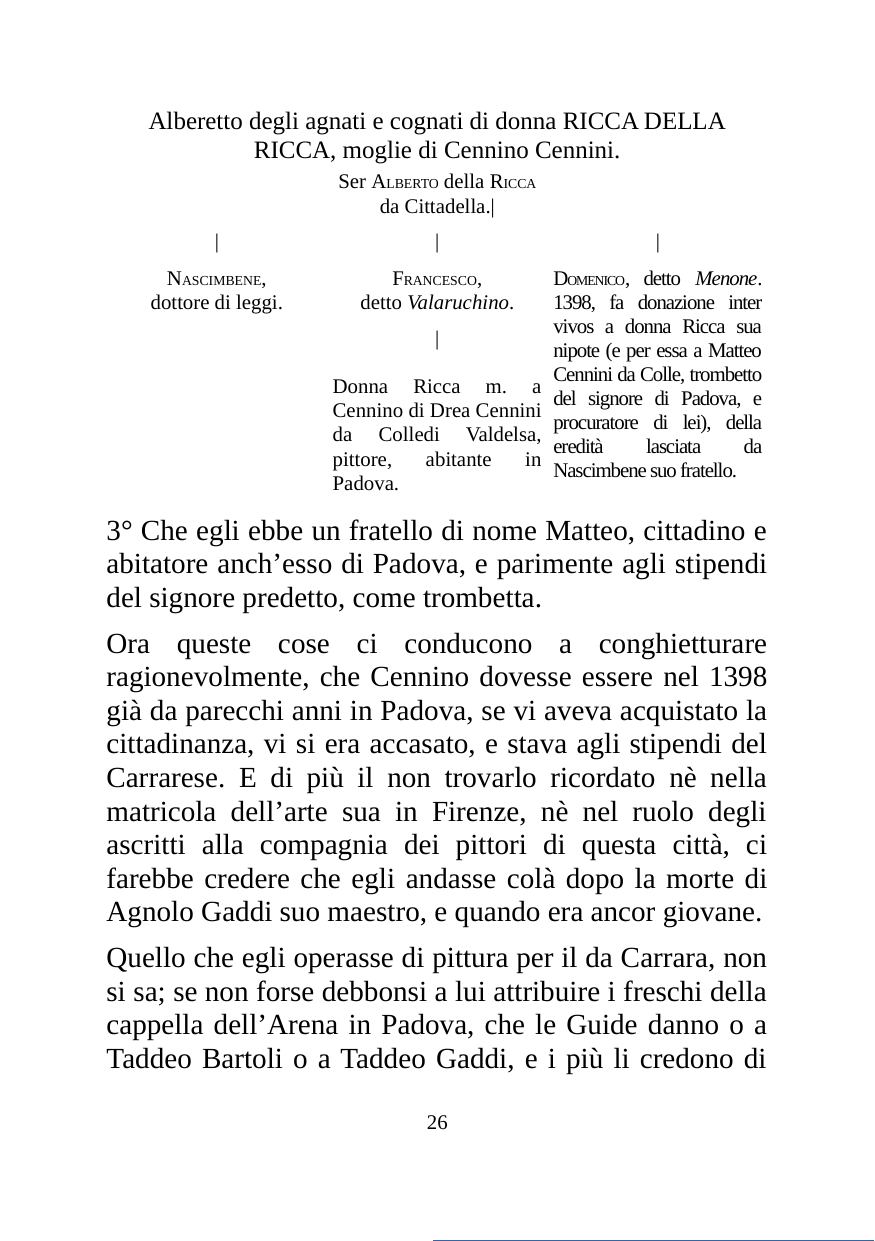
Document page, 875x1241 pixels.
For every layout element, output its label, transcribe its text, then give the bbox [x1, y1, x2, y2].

table_header Ser Alberto della Ricca da Cittadella.| [327, 164, 547, 223]
text 3° Che egli ebbe un fratello di nome Matteo, cittadino e abitatore anch’esso di Padova, e parimente agli stipendi del signore predetto, come trombetta. [106, 513, 768, 613]
text Quello che egli operasse di pittura per il da Carrara, non si sa; se non forse debbonsi a lui attribuire i freschi della cappella dell’Arena in Padova, che le Guide danno o a Taddeo Bartoli o a Taddeo Gaddi, e i più li credono di [106, 940, 768, 1074]
text Ora queste cose ci conducono a conghietturare ragionevolmente, che Cennino dovesse essere nel 1398 già da parecchi anni in Padova, se vi aveva acquistato la cittadinanza, vi si era accasato, e stava agli stipendi del Carrarese. E di più il non trovarlo ricordato nè nella matricola dell’arte sua in Firenze, nè nel ruolo degli ascritti alla compagnia dei pittori di questa città, ci farebbe credere che egli andasse colà dopo la morte di Agnolo Gaddi suo maestro, e quando era ancor giovane. [106, 626, 768, 928]
text Alberetto degli agnati e cognati di donna RICCA DELLA RICCA, moglie di Cennino Cennini. [106, 106, 768, 164]
table_header [658, 164, 768, 223]
table_header [216, 164, 327, 223]
table_cell | Francesco, detto Valaruchino. | [327, 223, 547, 368]
table_header [106, 164, 216, 223]
table_header [547, 164, 657, 223]
table_cell Donna Ricca m. a Cennino di Drea Cennini da Colledi Valdelsa, pittore, abitante in Padova. [327, 369, 547, 513]
table_cell | Nascimbene, dottore di leggi. [106, 223, 327, 513]
table_cell | Domenico, detto Menone. 1398, fa donazione inter vivos a donna Ricca sua nipote (e per essa a Matteo Cennini da Colle, trombetto del signore di Padova, e procuratore di lei), della eredità lasciata da Nascimbene suo fratello. [547, 223, 768, 513]
